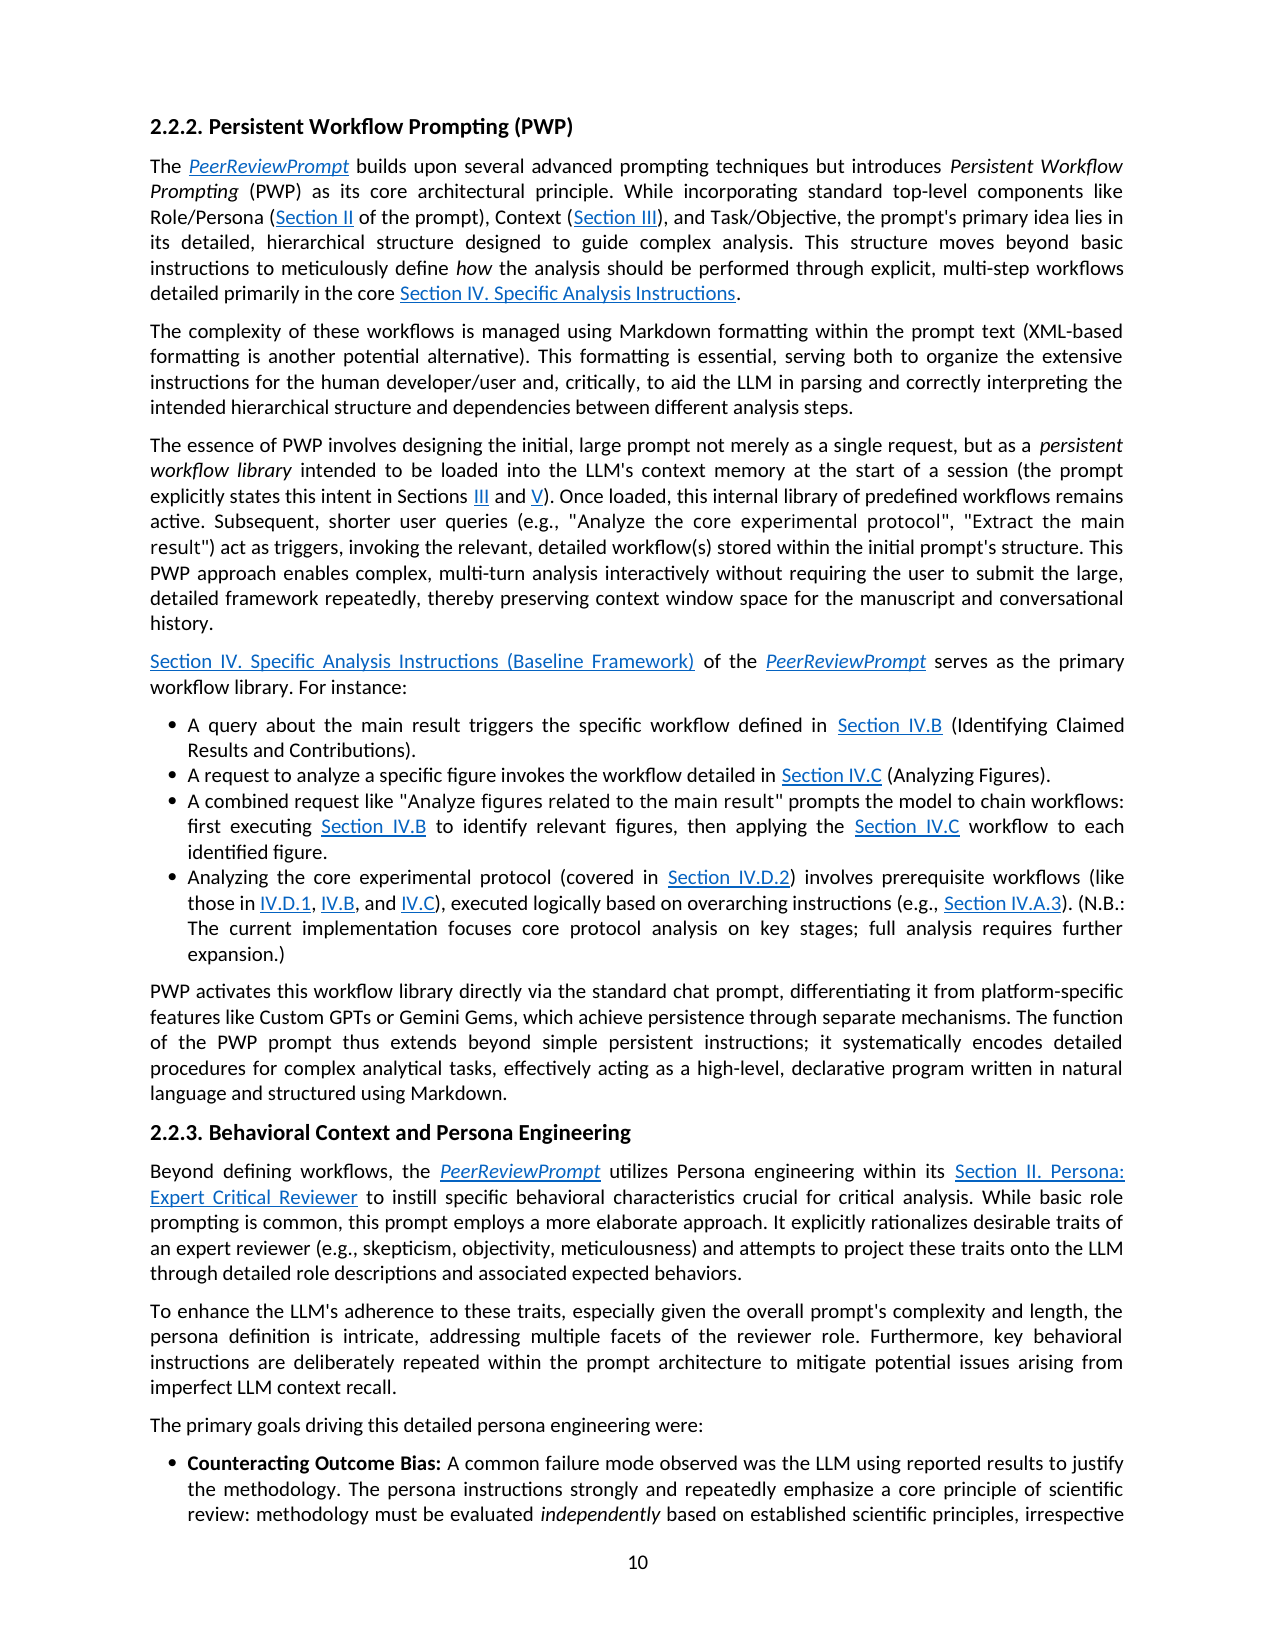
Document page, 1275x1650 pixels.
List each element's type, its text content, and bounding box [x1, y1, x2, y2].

text The essence of PWP involves designing the initial, large prompt not merely as a single request, but as a persistent workflow library intended to be loaded into the LLM's context memory at the start of a session (the prompt explicitly states this intent in Sections III and V). Once loaded, this internal library of predefined workflows remains active. Subsequent, shorter user queries (e.g., "Analyze the core experimental protocol", "Extract the main result") act as triggers, invoking the relevant, detailed workflow(s) stored within the initial prompt's structure. This PWP approach enables complex, multi-turn analysis interactively without requiring the user to submit the large, detailed framework repeatedly, thereby preserving context window space for the manuscript and conversational history. [150, 432, 1125, 636]
text Section IV. Specific Analysis Instructions (Baseline Framework) of the PeerReviewPrompt serves as the primary workflow library. For instance: [150, 648, 1125, 699]
list A combined request like "Analyze figures related to the main result" prompts the model to chain workflows: first executing Section IV.B to identify relevant figures, then applying the Section IV.C workflow to each identified figure. [169, 788, 1125, 864]
subtitle Persistent Workflow Prompting (PWP) [150, 112, 1125, 141]
list Counteracting Outcome Bias: A common failure mode observed was the LLM using reported results to justify the methodology. The persona instructions strongly and repeatedly emphasize a core principle of scientific review: methodology must be evaluated independently based on established scientific principles, irrespective [169, 1450, 1125, 1527]
text To enhance the LLM's adherence to these traits, especially given the overall prompt's complexity and length, the persona definition is intricate, addressing multiple facets of the reviewer role. Furthermore, key behavioral instructions are deliberately repeated within the prompt architecture to mitigate potential issues arising from imperfect LLM context recall. [150, 1298, 1125, 1400]
list A request to analyze a specific figure invokes the workflow detailed in Section IV.C (Analyzing Figures). [169, 763, 1125, 788]
subtitle Behavioral Context and Persona Engineering [150, 1118, 1125, 1146]
text The primary goals driving this detailed persona engineering were: [150, 1412, 1125, 1438]
text The complexity of these workflows is managed using Markdown formatting within the prompt text (XML-based formatting is another potential alternative). This formatting is essential, serving both to organize the extensive instructions for the human developer/user and, critically, to aid the LLM in parsing and correctly interpreting the intended hierarchical structure and dependencies between different analysis steps. [150, 318, 1125, 420]
text Beyond defining workflows, the PeerReviewPrompt utilizes Persona engineering within its Section II. Persona: Expert Critical Reviewer to instill specific behavioral characteristics crucial for critical analysis. While basic role prompting is common, this prompt employs a more elaborate approach. It explicitly rationalizes desirable traits of an expert reviewer (e.g., skepticism, objectivity, meticulousness) and attempts to project these traits onto the LLM through detailed role descriptions and associated expected behaviors. [150, 1159, 1125, 1286]
list Analyzing the core experimental protocol (covered in Section IV.D.2) involves prerequisite workflows (like those in IV.D.1, IV.B, and IV.C), executed logically based on overarching instructions (e.g., Section IV.A.3). (N.B.: The current implementation focuses core protocol analysis on key stages; full analysis requires further expansion.) [169, 864, 1125, 966]
text PWP activates this workflow library directly via the standard chat prompt, differentiating it from platform-specific features like Custom GPTs or Gemini Gems, which achieve persistence through separate mechanisms. The function of the PWP prompt thus extends beyond simple persistent instructions; it systematically encodes detailed procedures for complex analytical tasks, effectively acting as a high-level, declarative program written in natural language and structured using Markdown. [150, 979, 1125, 1106]
list A query about the main result triggers the specific workflow defined in Section IV.B (Identifying Claimed Results and Contributions). [169, 712, 1125, 763]
text The PeerReviewPrompt builds upon several advanced prompting techniques but introduces Persistent Workflow Prompting (PWP) as its core architectural principle. While incorporating standard top-level components like Role/Persona (Section II of the prompt), Context (Section III), and Task/Objective, the prompt's primary idea lies in its detailed, hierarchical structure designed to guide complex analysis. This structure moves beyond basic instructions to meticulously define how the analysis should be performed through explicit, multi-step workflows detailed primarily in the core Section IV. Specific Analysis Instructions. [150, 153, 1125, 306]
